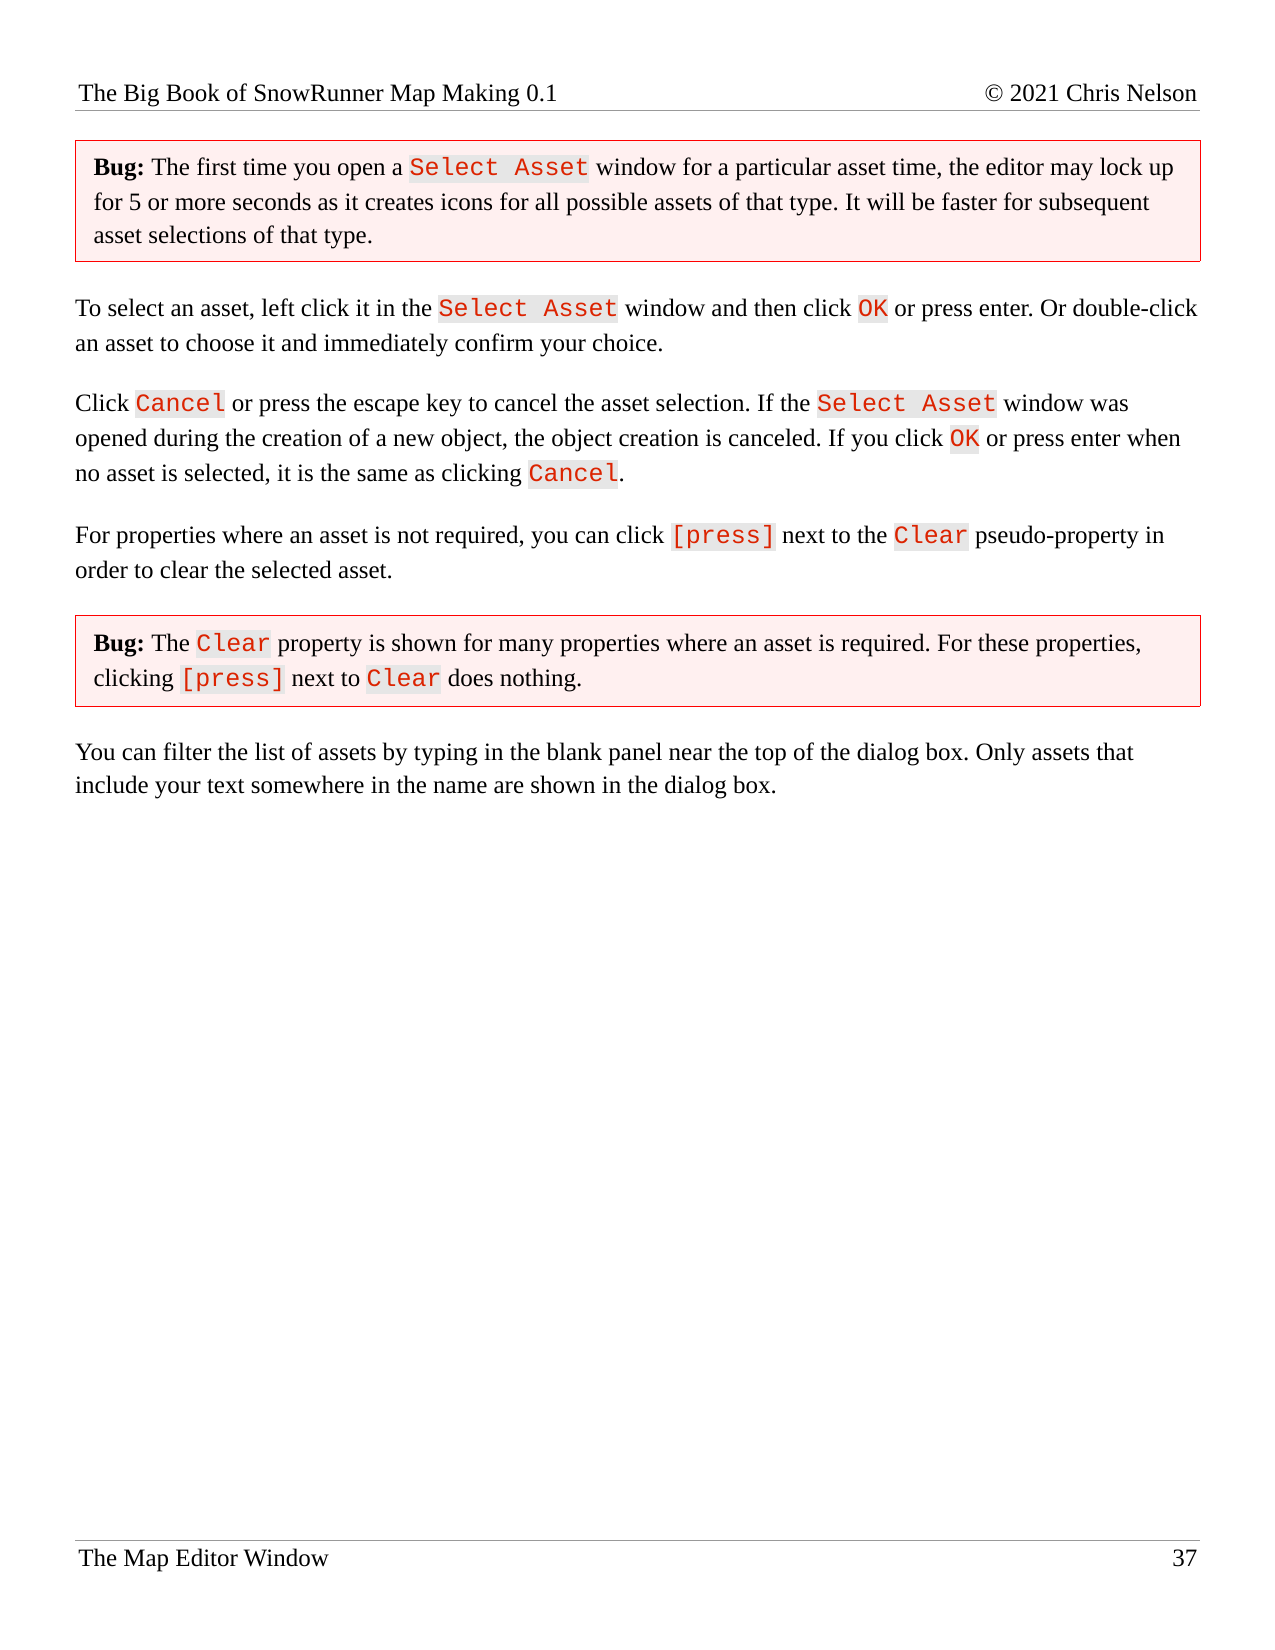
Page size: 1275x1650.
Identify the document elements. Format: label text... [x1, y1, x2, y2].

list The first time you open a Select Asset window for a particular asset time, the editor may lock up for 5 or more seconds as it creates icons for all possible assets of that type. It will be faster for subsequent asset selections of that type. [76, 141, 1200, 261]
text To select an asset, left click it in the Select Asset window and then click OK or press enter. Or double-click an asset to choose it and immediately confirm your choice. [75, 293, 1200, 356]
text For properties where an asset is not required, you can click [press] next to the Clear pseudo-property in order to clear the selected asset. [75, 520, 1200, 584]
text Click Cancel or press the escape key to cancel the asset selection. If the Select Asset window was opened during the creation of a new object, the object creation is canceled. If you click OK or press enter when no asset is selected, it is the same as clicking Cancel. [75, 388, 1200, 489]
text You can filter the list of assets by typing in the blank panel near the top of the dialog box. Only assets that include your text somewhere in the name are shown in the dialog box. [75, 737, 1200, 799]
list The Clear property is shown for many properties where an asset is required. For these properties, clicking [press] next to Clear does nothing. [76, 616, 1200, 706]
